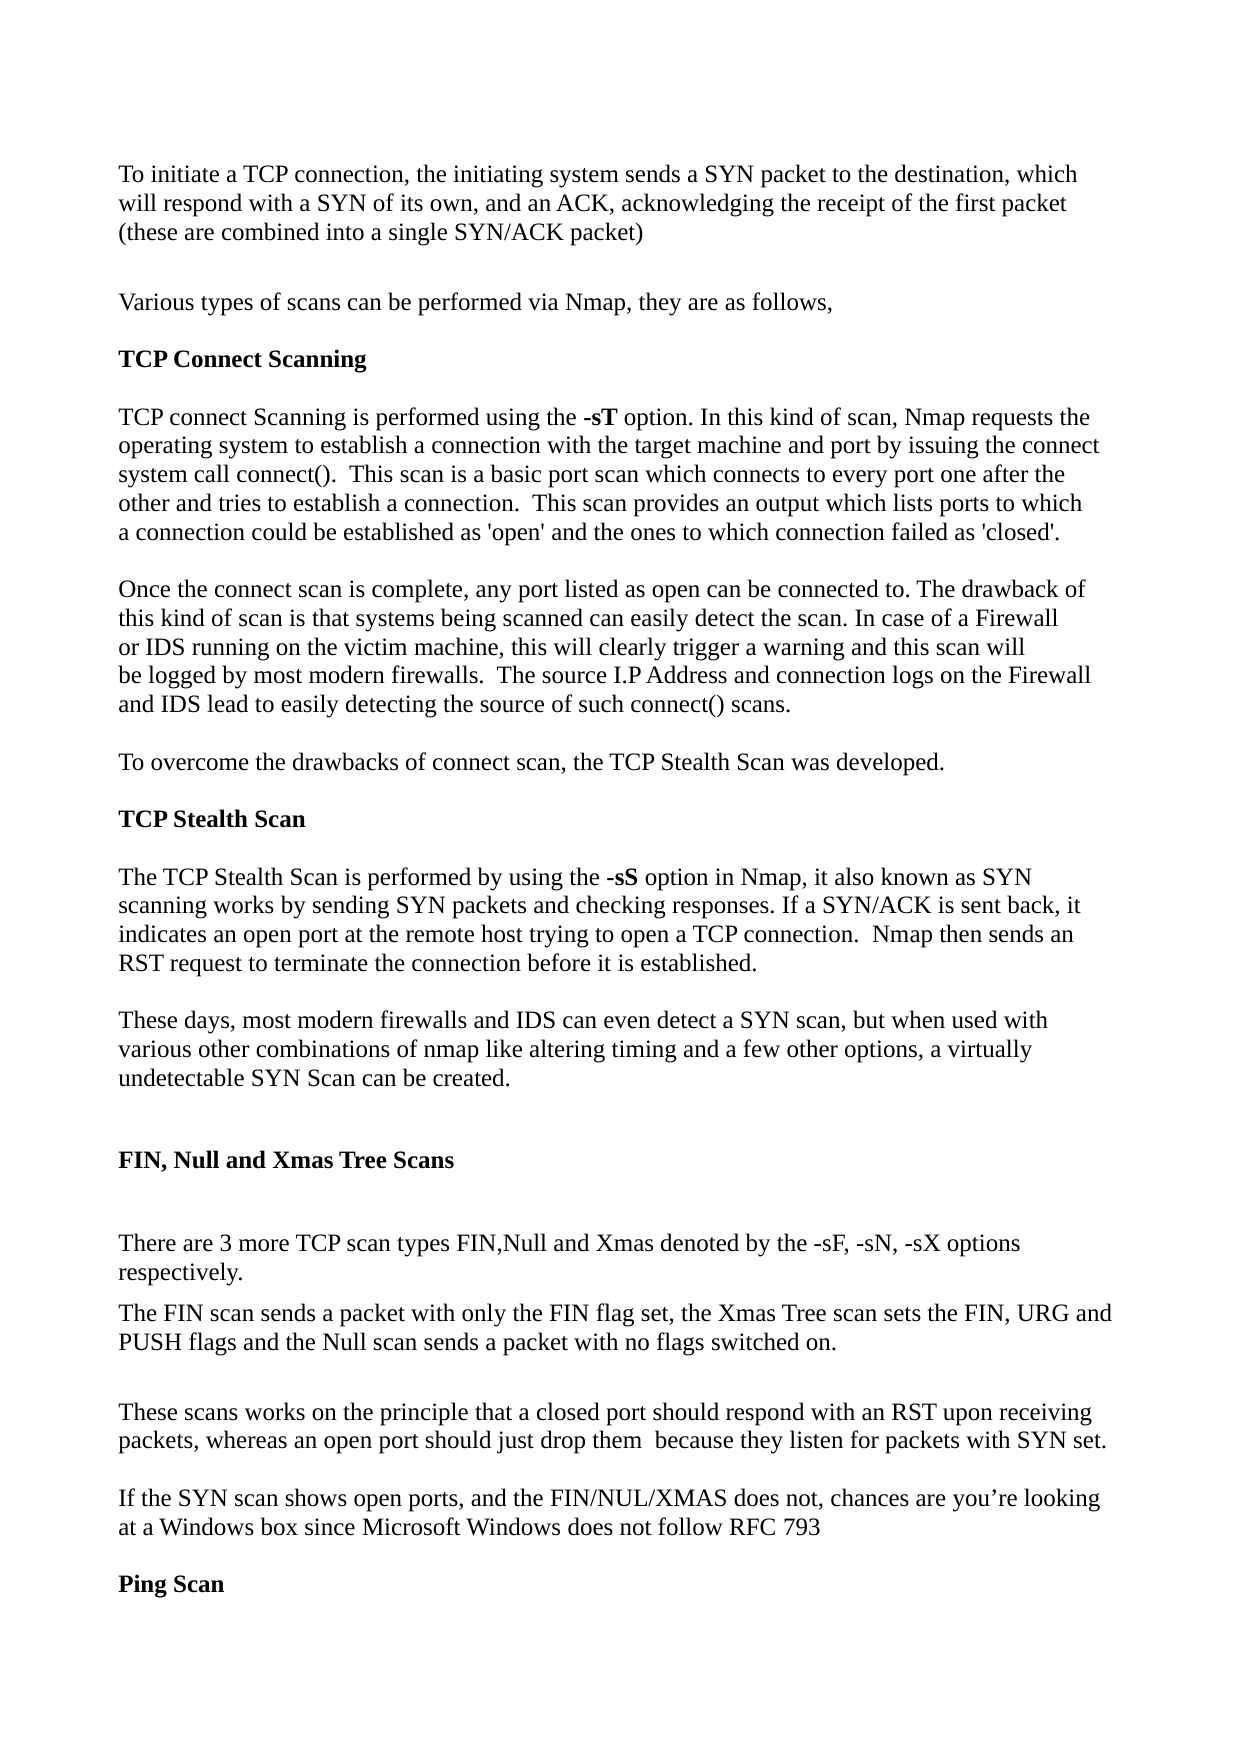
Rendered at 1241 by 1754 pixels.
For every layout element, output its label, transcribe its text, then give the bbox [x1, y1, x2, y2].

text These days, most modern firewalls and IDS can even detect a SYN scan, but when used with various other combinations of nmap like altering timing and a few other options, a virtually [118, 1006, 1122, 1063]
text TCP Stealth Scan [118, 804, 1122, 833]
text Once the connect scan is complete, any port listed as open can be connected to. The drawback of this kind of scan is that systems being scanned can easily detect the scan. In case of a Firewall [118, 574, 1122, 632]
text and IDS lead to easily detecting the source of such connect() scans. [118, 689, 1122, 718]
text If the SYN scan shows open ports, and the FIN/NUL/XMAS does not, chances are you’re looking at a Windows box since Microsoft Windows does not follow RFC 793 [118, 1483, 1122, 1541]
text Various types of scans can be performed via Nmap, they are as follows, [118, 287, 1122, 316]
text a connection could be established as 'open' and the ones to which connection failed as 'closed'. [118, 517, 1122, 546]
subtitle FIN, Null and Xmas Tree Scans [118, 1146, 1122, 1174]
text TCP connect Scanning is performed using the -sT option. In this kind of scan, Nmap requests the operating system to establish a connection with the target machine and port by issuing the connect system call connect(). This scan is a basic port scan which connects to every port one after the other and tries to establish a connection. This scan provides an output which lists ports to which [118, 402, 1122, 517]
text TCP Connect Scanning [118, 344, 1122, 373]
text There are 3 more TCP scan types FIN,Null and Xmas denoted by the -sF, -sN, -sX options respectively. [118, 1228, 1122, 1286]
text Ping Scan [118, 1569, 1122, 1598]
text or IDS running on the victim machine, this will clearly trigger a warning and this scan will [118, 632, 1122, 661]
text To overcome the drawbacks of connect scan, the TCP Stealth Scan was developed. [118, 747, 1122, 776]
text be logged by most modern firewalls. The source I.P Address and connection logs on the Firewall [118, 661, 1122, 689]
text The FIN scan sends a packet with only the FIN flag set, the Xmas Tree scan sets the FIN, URG and PUSH flags and the Null scan sends a packet with no flags switched on. [118, 1298, 1122, 1356]
text The TCP Stealth Scan is performed by using the -sS option in Nmap, it also known as SYN scanning works by sending SYN packets and checking responses. If a SYN/ACK is sent back, it indicates an open port at the remote host trying to open a TCP connection. Nmap then sends an RST request to terminate the connection before it is established. [118, 862, 1122, 977]
text undetectable SYN Scan can be created. [118, 1063, 1122, 1092]
text These scans works on the principle that a closed port should respond with an RST upon receiving packets, whereas an open port should just drop them because they listen for packets with SYN set. [118, 1397, 1122, 1454]
text To initiate a TCP connection, the initiating system sends a SYN packet to the destination, which will respond with a SYN of its own, and an ACK, acknowledging the receipt of the first packet (these are combined into a single SYN/ACK packet) [118, 159, 1122, 246]
